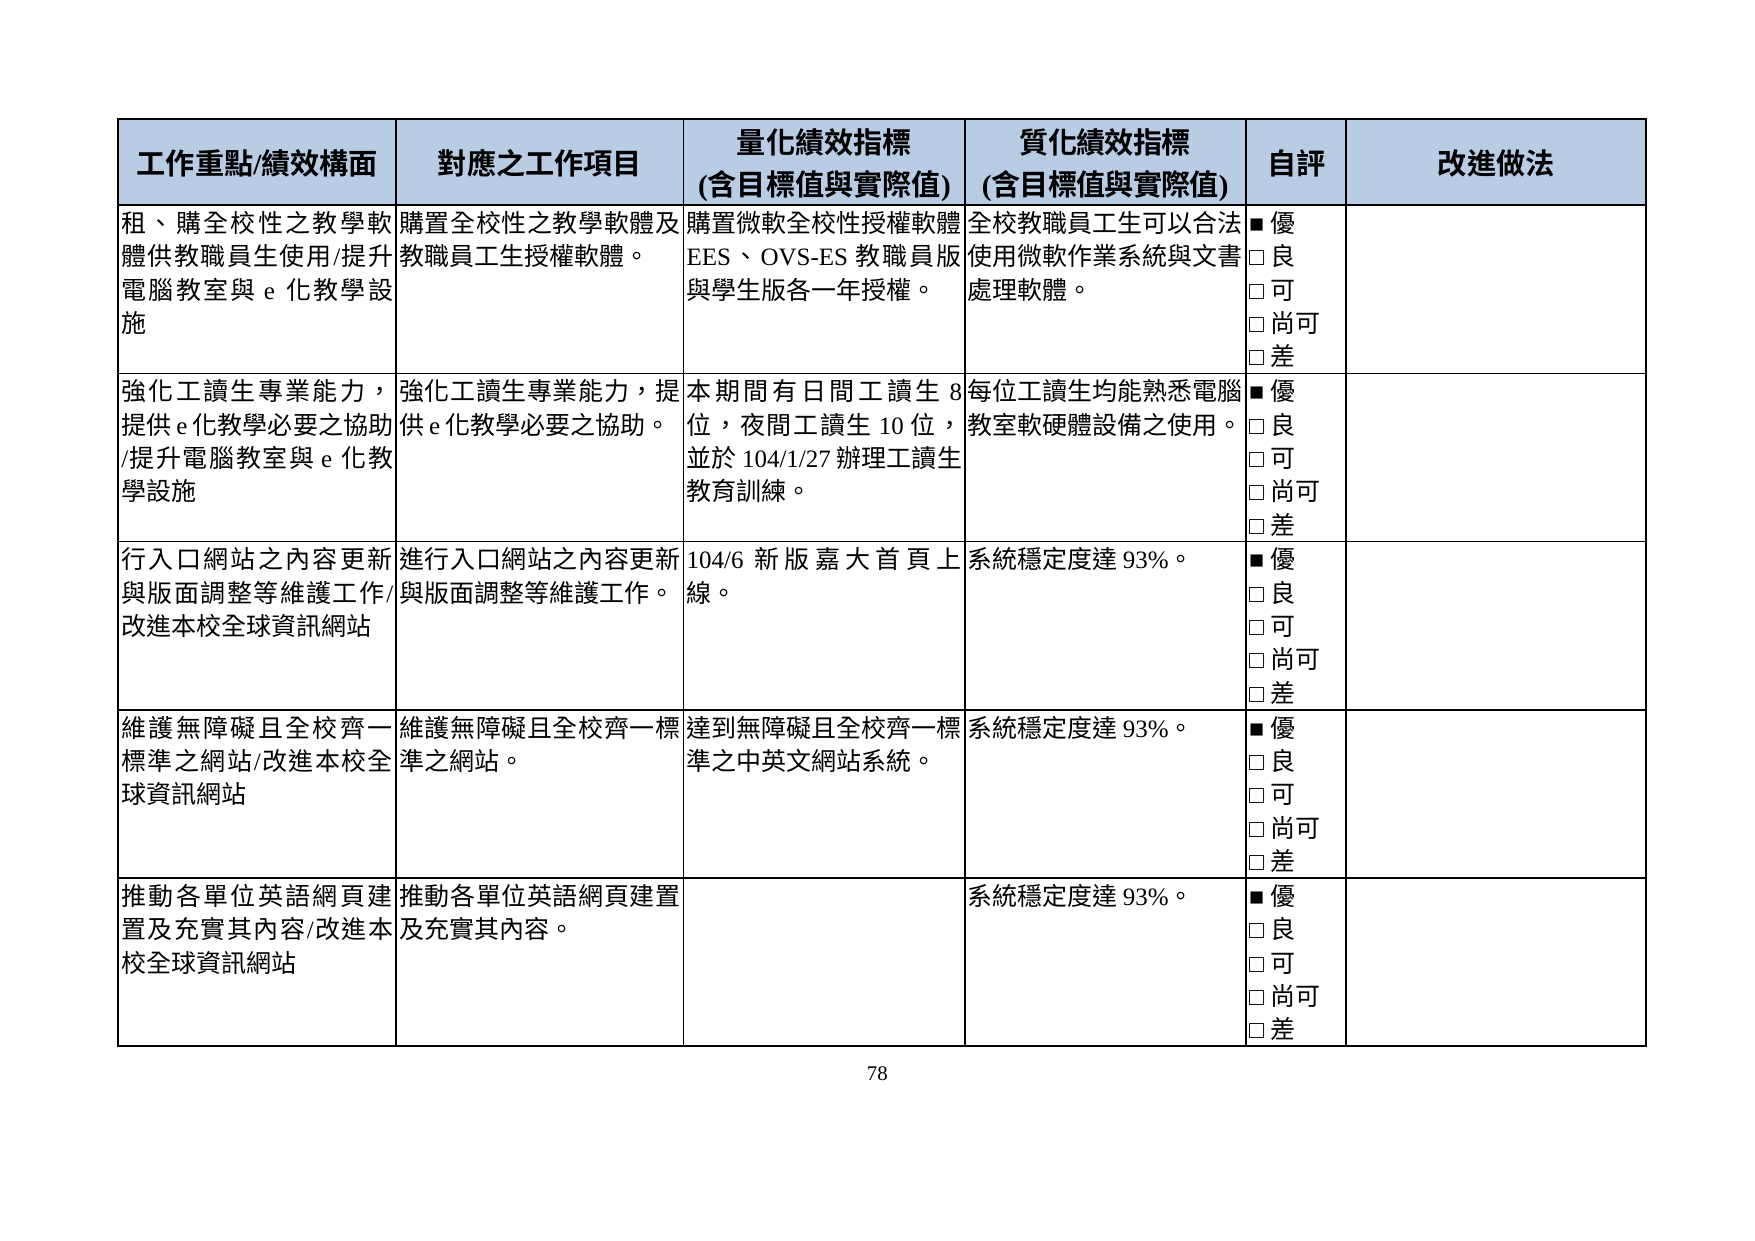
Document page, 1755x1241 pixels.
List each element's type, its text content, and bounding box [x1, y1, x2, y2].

table_cell ■ 優 □ 良 □ 可 □ 尚可 □ 差 [1247, 374, 1345, 541]
table_header 改進做法 [1347, 120, 1645, 204]
table_cell [1347, 206, 1645, 372]
table_cell [1347, 542, 1645, 709]
table_header 對應之工作項目 [397, 120, 683, 204]
table_header 量化績效指標 (含目標值與實際值) [684, 120, 964, 204]
table_cell 強化工讀生專業能力，提供e化教學必要之協助/提升電腦教室與e 化教學設施 [119, 374, 395, 541]
table_cell 每位工讀生均能熟悉電腦教室軟硬體設備之使用。 [966, 374, 1245, 541]
table_cell 推動各單位英語網頁建置及充實其內容/改進本校全球資訊網站 [119, 879, 395, 1045]
table_cell 104/6新版嘉大首頁上線。 [684, 542, 964, 709]
table_cell 購置微軟全校性授權軟體EES、OVS-ES教職員版與學生版各一年授權。 [684, 206, 964, 372]
table_cell 系統穩定度達93%。 [966, 711, 1245, 877]
table_cell 進行入口網站之內容更新與版面調整等維護工作。 [397, 542, 683, 709]
table_cell 全校教職員工生可以合法使用微軟作業系統與文書處理軟體。 [966, 206, 1245, 372]
table_cell 購置全校性之教學軟體及教職員工生授權軟體。 [397, 206, 683, 372]
table_cell [1347, 374, 1645, 541]
table_header 質化績效指標 (含目標值與實際值) [966, 120, 1245, 204]
table_cell 強化工讀生專業能力，提供e化教學必要之協助。 [397, 374, 683, 541]
table_header 工作重點/績效構面 [119, 120, 395, 204]
table_cell [684, 879, 964, 1045]
table_cell 系統穩定度達93%。 [966, 542, 1245, 709]
table_cell ■ 優 □ 良 □ 可 □ 尚可 □ 差 [1247, 879, 1345, 1045]
table_cell ■ 優 □ 良 □ 可 □ 尚可 □ 差 [1247, 206, 1345, 372]
table_cell 達到無障礙且全校齊一標準之中英文網站系統。 [684, 711, 964, 877]
table_cell ■ 優 □ 良 □ 可 □ 尚可 □ 差 [1247, 711, 1345, 877]
table_cell 本期間有日間工讀生8位，夜間工讀生10位，並於104/1/27辦理工讀生教育訓練。 [684, 374, 964, 541]
table_cell 租、購全校性之教學軟體供教職員生使用/提升電腦教室與e 化教學設施 [119, 206, 395, 372]
table_cell 維護無障礙且全校齊一標準之網站。 [397, 711, 683, 877]
table_cell 推動各單位英語網頁建置及充實其內容。 [397, 879, 683, 1045]
table_cell [1347, 711, 1645, 877]
table_cell ■ 優 □ 良 □ 可 □ 尚可 □ 差 [1247, 542, 1345, 709]
table_cell 維護無障礙且全校齊一標準之網站/改進本校全球資訊網站 [119, 711, 395, 877]
table_cell 系統穩定度達93%。 [966, 879, 1245, 1045]
table_cell 行入口網站之內容更新與版面調整等維護工作/改進本校全球資訊網站 [119, 542, 395, 709]
table_header 自評 [1247, 120, 1345, 204]
table_cell [1347, 879, 1645, 1045]
